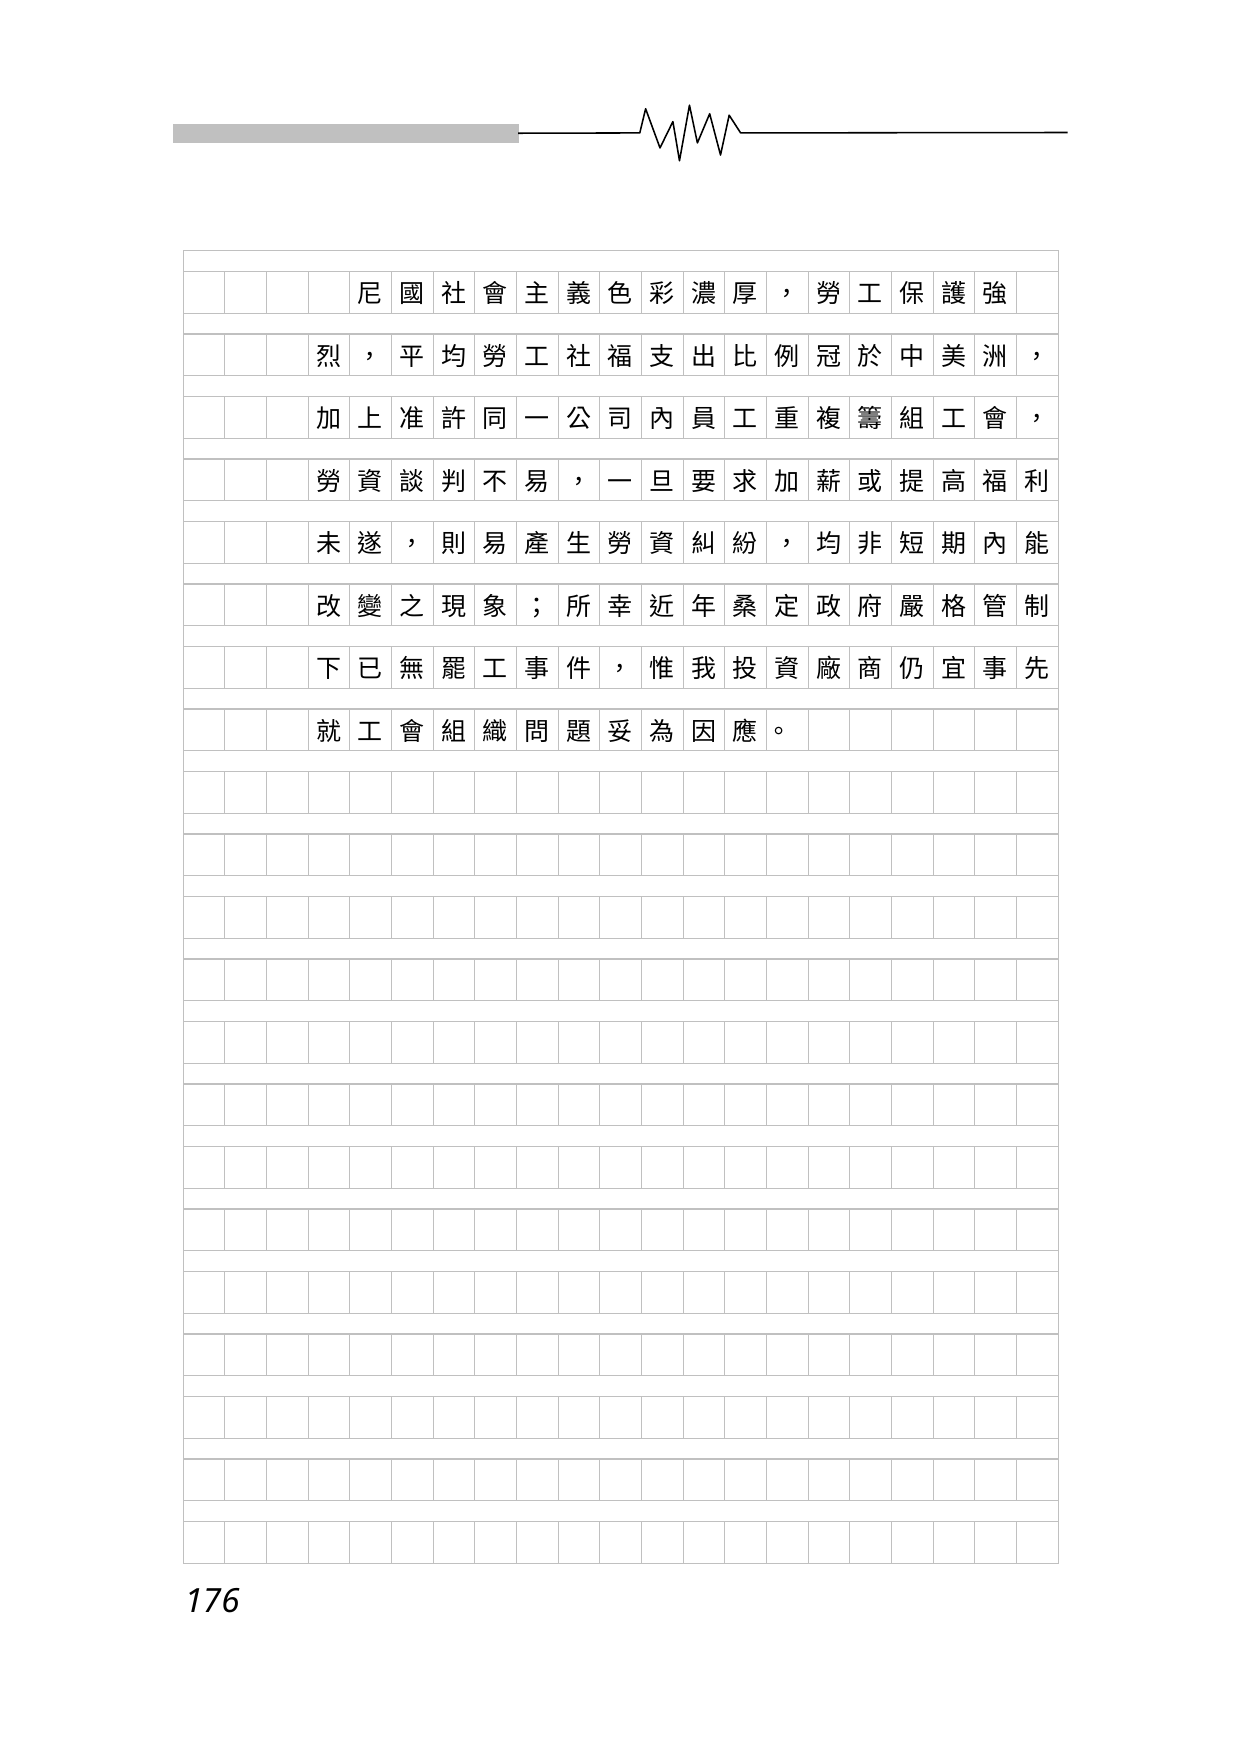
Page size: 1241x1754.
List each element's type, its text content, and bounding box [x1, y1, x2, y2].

text 格 [934, 585, 974, 625]
text 談 [392, 460, 433, 500]
text 平 [392, 335, 433, 375]
text 勞 [475, 335, 516, 375]
text 公 [559, 397, 599, 438]
text 制 [1017, 585, 1058, 625]
text 罷 [434, 647, 474, 688]
text 易 [517, 460, 558, 500]
text 加 [309, 397, 349, 438]
text 尼 [350, 272, 391, 313]
text 內 [975, 522, 1016, 563]
text 商 [850, 647, 891, 688]
text 洲 [975, 335, 1016, 375]
text ， [1017, 397, 1058, 438]
text 工 [517, 335, 558, 375]
text 美 [934, 335, 974, 375]
text 均 [434, 335, 474, 375]
text 改 [309, 585, 349, 625]
text 勞 [600, 522, 641, 563]
text 期 [934, 522, 974, 563]
text 變 [350, 585, 391, 625]
text 高 [934, 460, 974, 500]
text 薪 [809, 460, 849, 500]
text 嚴 [892, 585, 933, 625]
text 工 [934, 397, 974, 438]
text 會 [475, 272, 516, 313]
text ， [559, 460, 599, 500]
text 仍 [892, 647, 933, 688]
text 投 [725, 647, 766, 688]
text 所 [559, 585, 599, 625]
text 事 [975, 647, 1016, 688]
text ， [350, 335, 391, 375]
text [281, 314, 1058, 333]
text 近 [642, 585, 683, 625]
text 複 [809, 397, 849, 438]
text [281, 626, 1058, 646]
text 就 [309, 710, 349, 750]
text 下 [309, 647, 349, 688]
text [281, 564, 1058, 583]
text 出 [684, 335, 724, 375]
text 。 [767, 710, 808, 750]
text 准 [392, 397, 433, 438]
text 定 [767, 585, 808, 625]
text 提 [892, 460, 933, 500]
text [281, 501, 1058, 521]
text 題 [559, 710, 599, 750]
text [281, 439, 1058, 458]
text 一 [517, 397, 558, 438]
text 司 [600, 397, 641, 438]
text ， [392, 522, 433, 563]
text 組 [892, 397, 933, 438]
text 勞 [809, 272, 849, 313]
text 要 [684, 460, 724, 500]
text 或 [850, 460, 891, 500]
text 生 [559, 522, 599, 563]
text 問 [517, 710, 558, 750]
text 於 [850, 335, 891, 375]
text 非 [850, 522, 891, 563]
text 內 [642, 397, 683, 438]
text ， [767, 522, 808, 563]
text 廠 [809, 647, 849, 688]
text 濃 [684, 272, 724, 313]
text 為 [642, 710, 683, 750]
text ， [1017, 335, 1058, 375]
text [281, 376, 1058, 396]
text 應 [725, 710, 766, 750]
text 強 [975, 272, 1016, 313]
text 福 [975, 460, 1016, 500]
text 國 [392, 272, 433, 313]
text 義 [559, 272, 599, 313]
text 支 [642, 335, 683, 375]
text 旦 [642, 460, 683, 500]
text 資 [350, 460, 391, 500]
text 短 [892, 522, 933, 563]
text 籌 [850, 397, 891, 438]
text 未 [309, 522, 349, 563]
text 無 [392, 647, 433, 688]
text 工 [475, 647, 516, 688]
text 厚 [725, 272, 766, 313]
text 冠 [809, 335, 849, 375]
text 因 [684, 710, 724, 750]
text 重 [767, 397, 808, 438]
text 工 [350, 710, 391, 750]
text 同 [475, 397, 516, 438]
text 組 [434, 710, 474, 750]
text 保 [892, 272, 933, 313]
text 象 [475, 585, 516, 625]
text 先 [1017, 647, 1058, 688]
text 惟 [642, 647, 683, 688]
text 之 [392, 585, 433, 625]
text 易 [475, 522, 516, 563]
text 員 [684, 397, 724, 438]
text 工 [850, 272, 891, 313]
text 會 [392, 710, 433, 750]
text 糾 [684, 522, 724, 563]
text 宜 [934, 647, 974, 688]
text 上 [350, 397, 391, 438]
text 件 [559, 647, 599, 688]
text 府 [850, 585, 891, 625]
text 一 [600, 460, 641, 500]
text 例 [767, 335, 808, 375]
text 色 [600, 272, 641, 313]
text 護 [934, 272, 974, 313]
text 幸 [600, 585, 641, 625]
text 能 [1017, 522, 1058, 563]
text [281, 251, 1058, 271]
text 加 [767, 460, 808, 500]
text 管 [975, 585, 1016, 625]
text 利 [1017, 460, 1058, 500]
text 產 [517, 522, 558, 563]
text 織 [475, 710, 516, 750]
text 紛 [725, 522, 766, 563]
text 均 [809, 522, 849, 563]
text 政 [809, 585, 849, 625]
text 福 [600, 335, 641, 375]
text 遂 [350, 522, 391, 563]
text 彩 [642, 272, 683, 313]
text 會 [975, 397, 1016, 438]
text 主 [517, 272, 558, 313]
text 烈 [309, 335, 349, 375]
text 已 [350, 647, 391, 688]
text 桑 [725, 585, 766, 625]
text 許 [434, 397, 474, 438]
text 中 [892, 335, 933, 375]
text 事 [517, 647, 558, 688]
text ， [600, 647, 641, 688]
text 年 [684, 585, 724, 625]
text ， [767, 272, 808, 313]
text 求 [725, 460, 766, 500]
text ； [517, 585, 558, 625]
text 社 [559, 335, 599, 375]
text 資 [767, 647, 808, 688]
text 則 [434, 522, 474, 563]
text 工 [725, 397, 766, 438]
text 勞 [309, 460, 349, 500]
text 比 [725, 335, 766, 375]
text 現 [434, 585, 474, 625]
text [281, 689, 1058, 708]
text 不 [475, 460, 516, 500]
text 判 [434, 460, 474, 500]
text 妥 [600, 710, 641, 750]
text 資 [642, 522, 683, 563]
text 我 [684, 647, 724, 688]
text 社 [434, 272, 474, 313]
